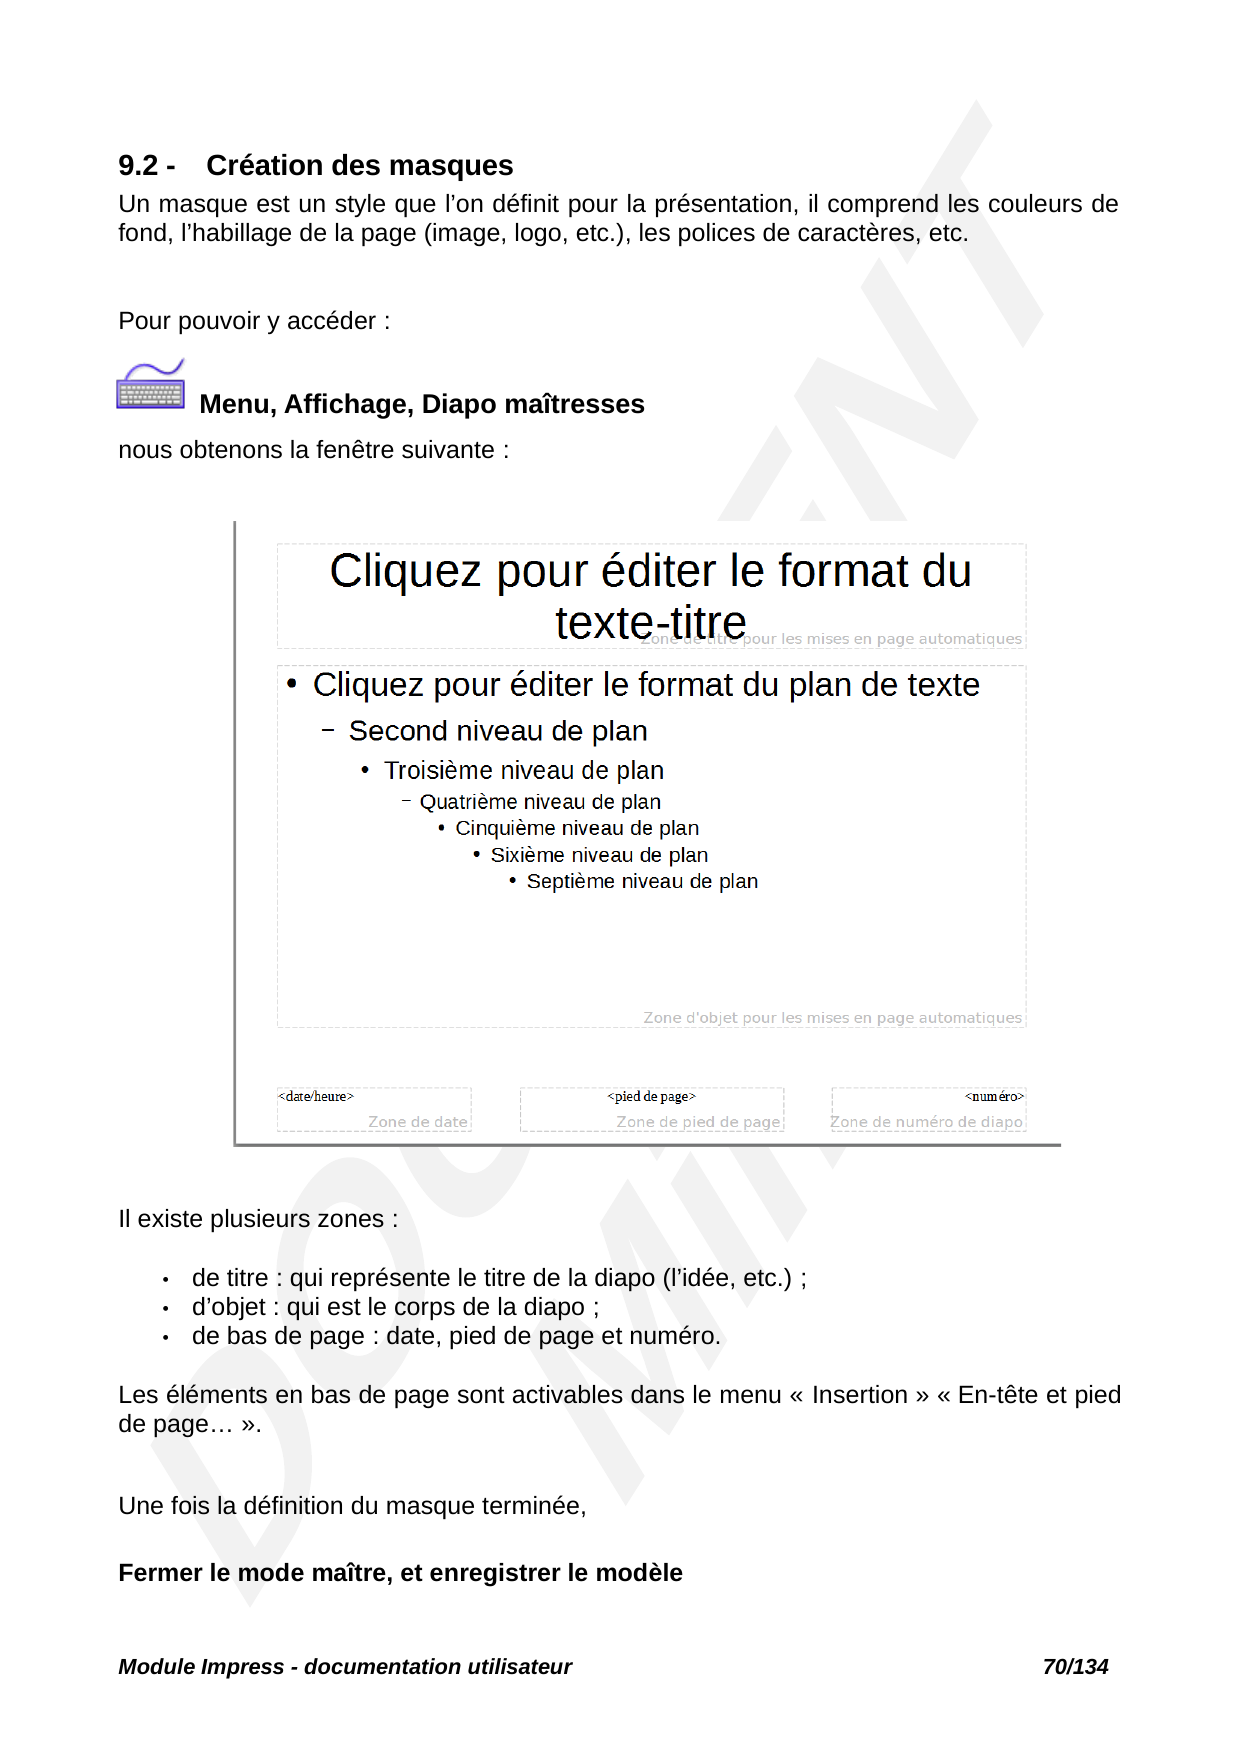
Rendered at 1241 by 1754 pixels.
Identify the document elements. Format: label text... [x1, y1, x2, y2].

text Les éléments en bas de page sont activables dans le menu « Insertion » « En-tête et pied de page… ». [118, 1379, 1122, 1438]
text Un masque est un style que l’on définit pour la présentation, il comprend les couleurs de fond, l’habillage de la page (image, logo, etc.), les polices de caractères, etc. [118, 189, 1122, 247]
list de titre : qui représente le titre de la diapo (l’idée, etc.) ; [162, 1263, 1122, 1292]
text Pour pouvoir y accéder : [118, 306, 1122, 335]
text Fermer le mode maître, et enregistrer le modèle [118, 1558, 1122, 1587]
picture [112, 347, 188, 423]
text Il existe plusieurs zones : [118, 1204, 1122, 1233]
list de bas de page : date, pied de page et numéro. [162, 1321, 1122, 1350]
subtitle Création des masques [118, 147, 1122, 181]
picture [233, 521, 1062, 1147]
text Menu, Affichage, Diapo maîtresses [188, 388, 1122, 419]
list d’objet : qui est le corps de la diapo ; [162, 1292, 1122, 1321]
text Une fois la définition du masque terminée, [118, 1491, 1122, 1520]
text nous obtenons la fenêtre suivante : [118, 435, 1122, 464]
